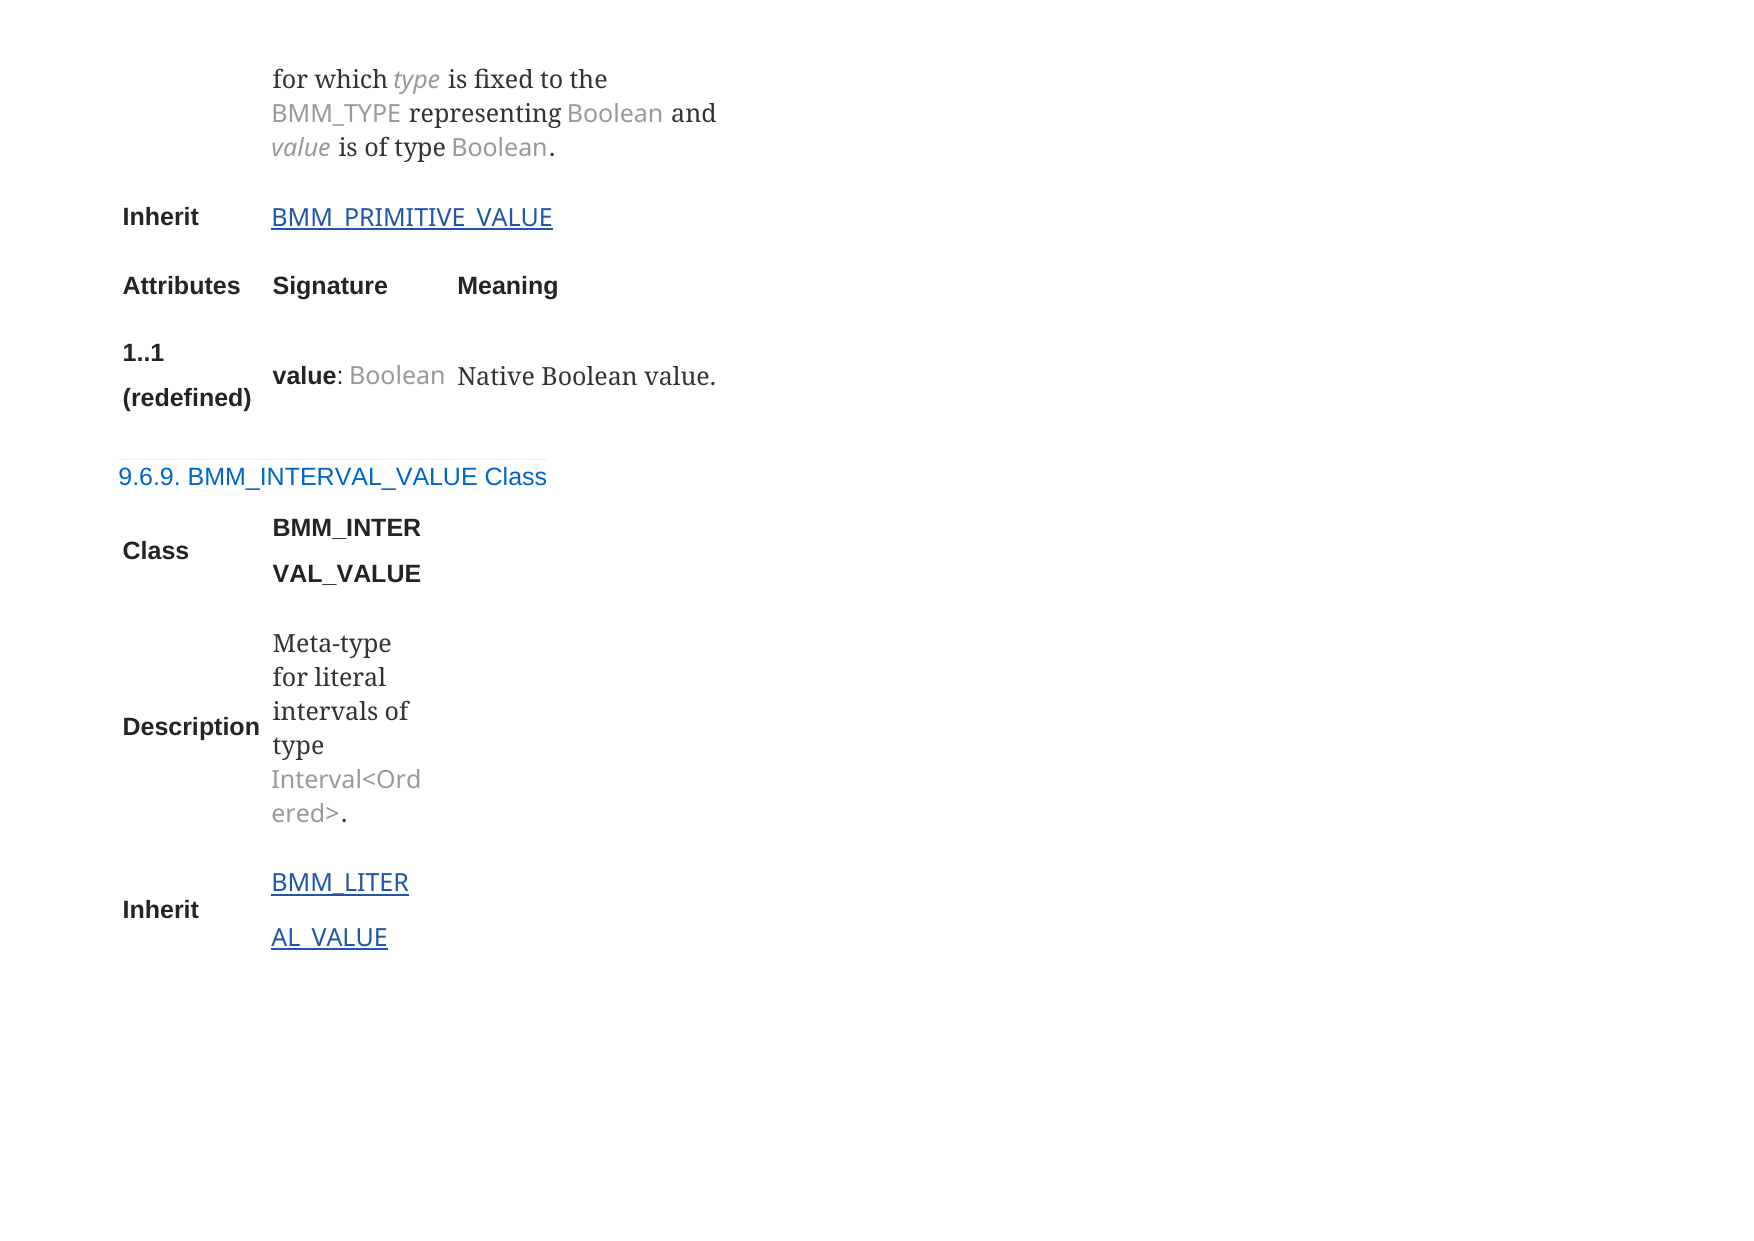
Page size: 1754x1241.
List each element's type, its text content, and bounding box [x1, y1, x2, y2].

table_cell value: Boolean [268, 335, 453, 447]
table_cell Inherit [118, 197, 268, 268]
table_cell Inherit [118, 862, 268, 988]
table_cell Description [118, 59, 268, 197]
table_cell Attributes [118, 268, 268, 334]
table_cell BMM_LITERAL_VALUE [268, 862, 426, 988]
table_cell Meaning [453, 268, 726, 334]
subtitle 9.6.9. BMM_INTERVAL_VALUE Class [118, 459, 1695, 491]
table_cell Native Boolean value. [453, 335, 726, 447]
table_cell BMM_PRIMITIVE_VALUE [268, 197, 726, 268]
table_cell Meta-type for a literal Boolean value, for which type is fixed to the BMM_TYPE representing Boolean and value is of type Boolean. [268, 59, 726, 197]
table_cell Description [118, 622, 268, 862]
table_cell 1..1 (redefined) [118, 335, 268, 447]
table_header Class [118, 510, 268, 622]
table_header BMM_INTERVAL_VALUE [268, 510, 426, 622]
table_cell Signature [268, 268, 453, 334]
table_cell Meta-type for literal intervals of type Interval<Ordered>. [268, 622, 426, 862]
